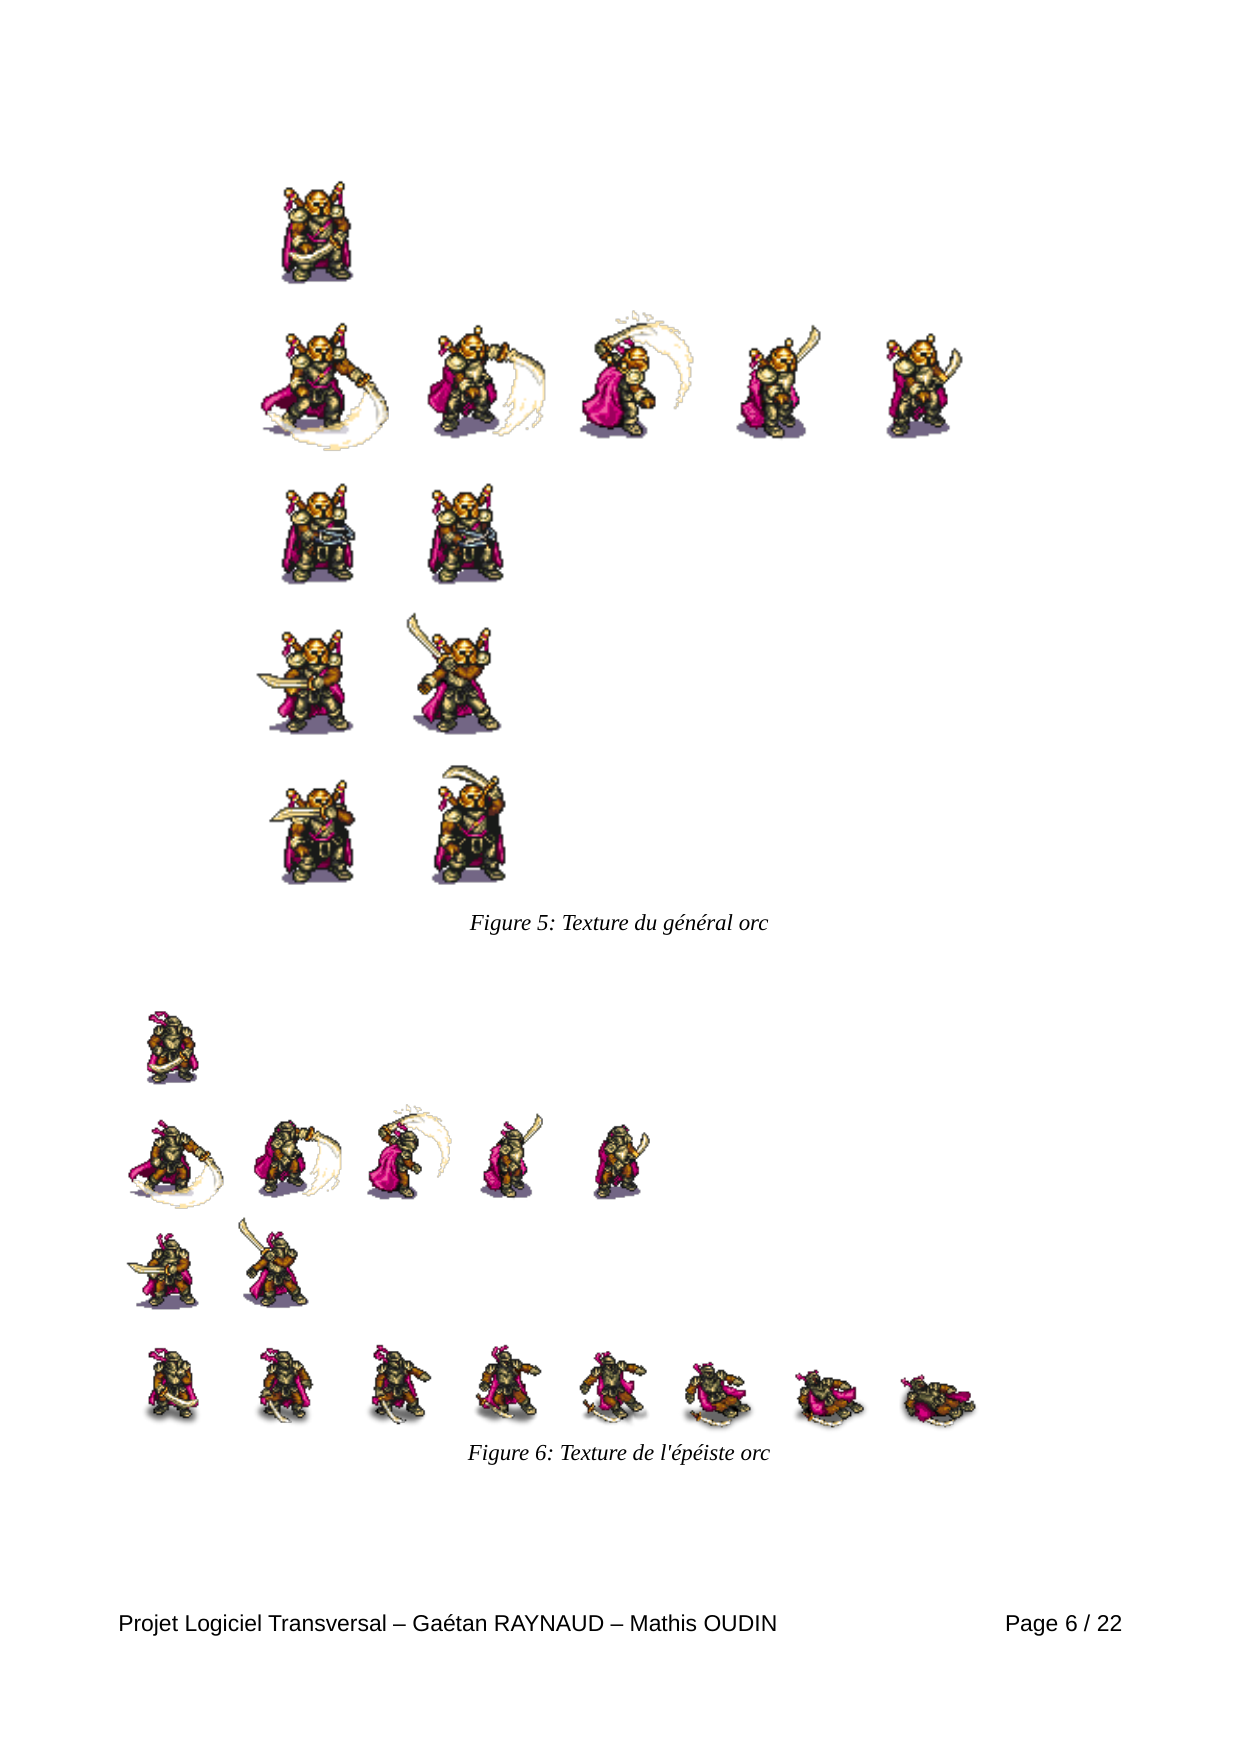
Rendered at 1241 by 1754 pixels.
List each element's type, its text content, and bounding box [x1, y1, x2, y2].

picture [245, 159, 995, 910]
picture [118, 993, 1123, 1440]
text Figure 5: Texture du général orc [245, 910, 995, 936]
text Figure 6: Texture de l'épéiste orc [118, 1440, 1122, 1466]
